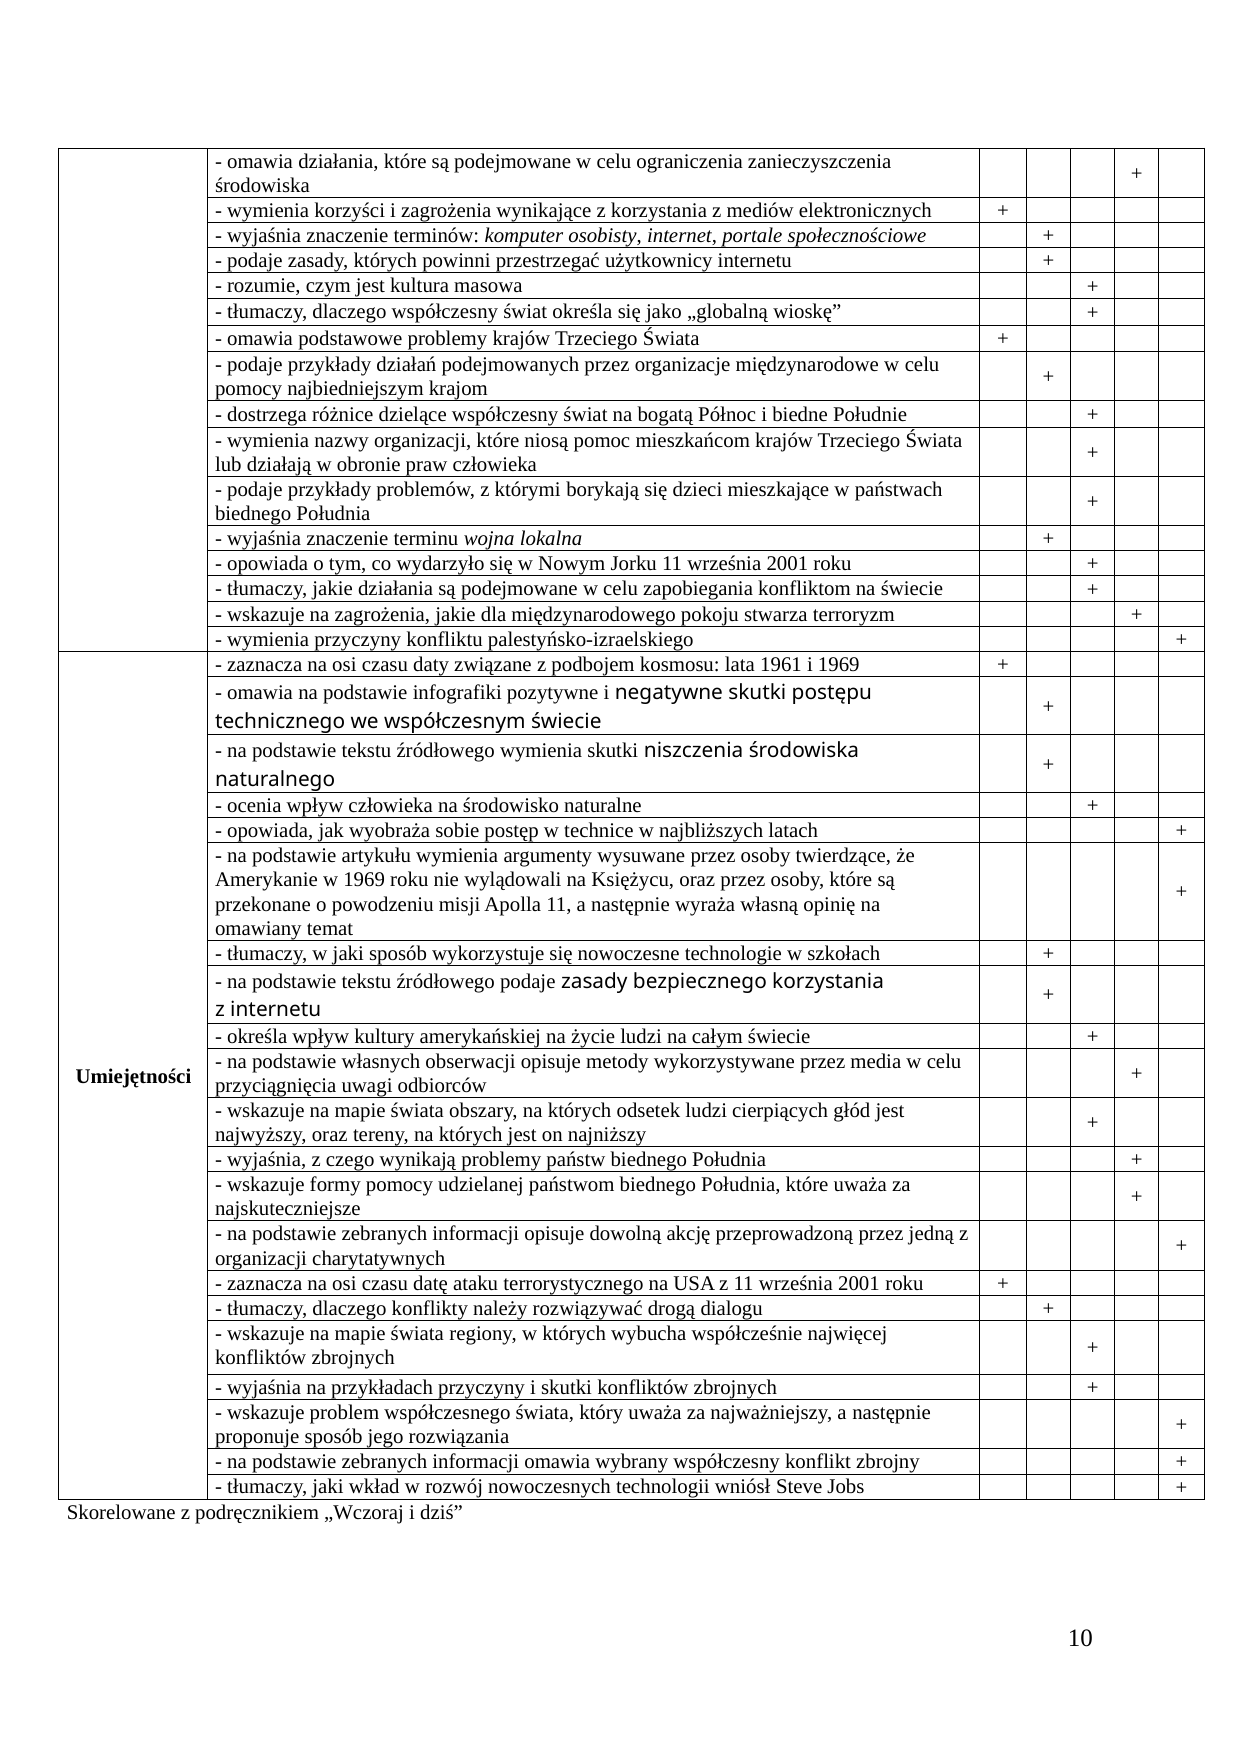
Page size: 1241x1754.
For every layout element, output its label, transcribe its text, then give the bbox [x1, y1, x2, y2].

table_cell [980, 149, 1026, 197]
table_cell [1027, 1375, 1070, 1399]
table_cell - na podstawie tekstu źródłowego podaje zasady bezpiecznego korzystania z internetu [208, 966, 979, 1023]
table_cell [1159, 652, 1204, 676]
table_cell [1159, 1172, 1204, 1220]
table_cell [1115, 793, 1158, 817]
table_cell [1159, 273, 1204, 298]
table_cell [980, 1024, 1026, 1048]
table_cell [1027, 652, 1070, 676]
table_cell [1115, 627, 1158, 651]
table_cell [980, 299, 1026, 324]
table_cell [1159, 477, 1204, 525]
table_cell - zaznacza na osi czasu daty związane z podbojem kosmosu: lata 1961 i 1969 [208, 652, 979, 676]
table_cell + [1027, 1296, 1070, 1320]
table_cell [1027, 551, 1070, 575]
table_cell [1159, 793, 1204, 817]
table_cell [1071, 652, 1114, 676]
table_cell [1159, 1098, 1204, 1146]
table_cell [980, 602, 1026, 626]
table_cell [1159, 551, 1204, 575]
table_cell [1027, 1321, 1070, 1374]
table_cell [1071, 223, 1114, 247]
table_cell - rozumie, czym jest kultura masowa [208, 273, 979, 298]
table_cell [1071, 248, 1114, 272]
table_cell + [1027, 735, 1070, 792]
table_cell - wskazuje na zagrożenia, jakie dla międzynarodowego pokoju stwarza terroryzm [208, 602, 979, 626]
table_cell [1027, 273, 1070, 298]
table_cell [980, 941, 1026, 965]
table_cell - wyjaśnia, z czego wynikają problemy państw biednego Południa [208, 1147, 979, 1171]
table_cell + [1071, 299, 1114, 324]
table_cell - zaznacza na osi czasu datę ataku terrorystycznego na USA z 11 września 2001 roku [208, 1271, 979, 1294]
table_cell [1027, 326, 1070, 351]
table_cell [980, 793, 1026, 817]
table_cell [1115, 326, 1158, 351]
table_cell [980, 1400, 1026, 1448]
table_cell [1159, 1024, 1204, 1048]
table_cell - wskazuje na mapie świata regiony, w których wybucha współcześnie najwięcej konfliktów zbrojnych [208, 1321, 979, 1374]
table_cell + [1159, 818, 1204, 842]
table_cell - omawia podstawowe problemy krajów Trzeciego Świata [208, 326, 979, 351]
table_cell [980, 428, 1026, 476]
table_cell [1115, 1271, 1158, 1294]
table_cell [1159, 1321, 1204, 1374]
table_cell [1115, 273, 1158, 298]
table_cell [1115, 1296, 1158, 1320]
table_cell [1115, 198, 1158, 222]
table_cell - tłumaczy, dlaczego konflikty należy rozwiązywać drogą dialogu [208, 1296, 979, 1320]
table_cell [1027, 818, 1070, 842]
table_cell [980, 1475, 1026, 1499]
table_cell - na podstawie zebranych informacji omawia wybrany współczesny konflikt zbrojny [208, 1449, 979, 1473]
table_cell - na podstawie zebranych informacji opisuje dowolną akcję przeprowadzoną przez jedną z organizacji charytatywnych [208, 1221, 979, 1269]
table_cell [1071, 677, 1114, 734]
table_cell - ocenia wpływ człowieka na środowisko naturalne [208, 793, 979, 817]
table_cell [1071, 1147, 1114, 1171]
table_cell [980, 1449, 1026, 1473]
table_cell - na podstawie własnych obserwacji opisuje metody wykorzystywane przez media w celu przyciągnięcia uwagi odbiorców [208, 1049, 979, 1097]
table_cell [1027, 1400, 1070, 1448]
table_cell [980, 273, 1026, 298]
table_cell [980, 627, 1026, 651]
table_cell - tłumaczy, jaki wkład w rozwój nowoczesnych technologii wniósł Steve Jobs [208, 1475, 979, 1499]
table_cell [1027, 576, 1070, 601]
table_cell + [1159, 843, 1204, 939]
table_cell [980, 401, 1026, 427]
table_cell [980, 843, 1026, 939]
table_cell [1027, 627, 1070, 651]
table_cell [1115, 1449, 1158, 1473]
table_cell + [1027, 941, 1070, 965]
table_cell [1027, 793, 1070, 817]
table_cell [1159, 677, 1204, 734]
table_cell - wskazuje problem współczesnego świata, który uważa za najważniejszy, a następnie proponuje sposób jego rozwiązania [208, 1400, 979, 1448]
table_cell [980, 1098, 1026, 1146]
table_cell + [1027, 677, 1070, 734]
table_cell + [980, 652, 1026, 676]
table_cell [1159, 299, 1204, 324]
table_cell [1159, 326, 1204, 351]
text Skorelowane z podręcznikiem „Wczoraj i dziś” [67, 1500, 1093, 1524]
table_cell [1071, 818, 1114, 842]
table_cell [1115, 941, 1158, 965]
table_cell [1071, 526, 1114, 550]
table_cell [1115, 966, 1158, 1023]
table_cell + [1115, 1049, 1158, 1097]
table_cell - opowiada o tym, co wydarzyło się w Nowym Jorku 11 września 2001 roku [208, 551, 979, 575]
table_cell [1159, 735, 1204, 792]
table_cell [980, 248, 1026, 272]
table_cell - na podstawie artykułu wymienia argumenty wysuwane przez osoby twierdzące, że Amerykanie w 1969 roku nie wylądowali na Księżycu, oraz przez osoby, które są przekonane o powodzeniu misji Apolla 11, a następnie wyraża własną opinię na omawiany temat [208, 843, 979, 939]
table_cell [1159, 526, 1204, 550]
table_cell [1159, 149, 1204, 197]
table_cell - określa wpływ kultury amerykańskiej na życie ludzi na całym świecie [208, 1024, 979, 1048]
table_cell [1115, 1098, 1158, 1146]
table_cell [980, 1296, 1026, 1320]
table_cell + [1071, 273, 1114, 298]
table_cell [980, 966, 1026, 1023]
table_cell + [1071, 1321, 1114, 1374]
table_cell + [1071, 428, 1114, 476]
table_cell [1159, 1049, 1204, 1097]
table_cell - podaje przykłady problemów, z którymi borykają się dzieci mieszkające w państwach biednego Południa [208, 477, 979, 525]
table_cell + [1071, 576, 1114, 601]
table_cell [1115, 1024, 1158, 1048]
table_cell + [1159, 1221, 1204, 1269]
table_cell + [1115, 1172, 1158, 1220]
table_cell + [1159, 1449, 1204, 1473]
table_cell [980, 352, 1026, 400]
table_cell [1115, 352, 1158, 400]
table_cell + [1159, 1475, 1204, 1499]
table_cell [980, 1147, 1026, 1171]
table_cell [1159, 223, 1204, 247]
table_cell [1027, 1449, 1070, 1473]
table_cell - podaje przykłady działań podejmowanych przez organizacje międzynarodowe w celu pomocy najbiedniejszym krajom [208, 352, 979, 400]
table_cell [1115, 428, 1158, 476]
table_cell + [1071, 1375, 1114, 1399]
table_cell [1159, 966, 1204, 1023]
table_cell [1071, 602, 1114, 626]
table_cell - na podstawie tekstu źródłowego wymienia skutki niszczenia środowiska naturalnego [208, 735, 979, 792]
table_cell [1027, 1147, 1070, 1171]
table_cell [1115, 1475, 1158, 1499]
table_cell [1071, 1172, 1114, 1220]
table_cell [59, 149, 207, 651]
table_cell [1071, 1271, 1114, 1294]
table_cell + [980, 1271, 1026, 1294]
table_cell [1071, 843, 1114, 939]
table_cell [1115, 477, 1158, 525]
table_cell - opowiada, jak wyobraża sobie postęp w technice w najbliższych latach [208, 818, 979, 842]
table_cell [980, 1321, 1026, 1374]
table_cell [1027, 1049, 1070, 1097]
table_cell + [1027, 966, 1070, 1023]
table_cell [1027, 1221, 1070, 1269]
table_cell [1071, 1400, 1114, 1448]
table_cell - wyjaśnia znaczenie terminów: komputer osobisty, internet, portale społecznościowe [208, 223, 979, 247]
table_cell [1115, 652, 1158, 676]
table_cell + [1071, 793, 1114, 817]
table_cell [1027, 1271, 1070, 1294]
table_cell [1159, 576, 1204, 601]
table_cell + [1159, 627, 1204, 651]
table_cell [1071, 149, 1114, 197]
table_cell [1027, 198, 1070, 222]
table_cell [980, 551, 1026, 575]
table_cell [1115, 1400, 1158, 1448]
table_cell [1159, 602, 1204, 626]
table_cell + [980, 326, 1026, 351]
table_cell - omawia działania, które są podejmowane w celu ograniczenia zanieczyszczenia środowiska [208, 149, 979, 197]
table_cell + [1027, 248, 1070, 272]
table_cell [980, 1221, 1026, 1269]
table_cell [1071, 966, 1114, 1023]
table_cell [1159, 941, 1204, 965]
table_cell [980, 1049, 1026, 1097]
table_cell [1115, 401, 1158, 427]
table_cell [980, 1172, 1026, 1220]
table_cell + [1071, 1098, 1114, 1146]
table_cell + [1115, 149, 1158, 197]
table_cell + [1071, 477, 1114, 525]
table_cell [1071, 326, 1114, 351]
table_cell + [1027, 223, 1070, 247]
table_cell [980, 526, 1026, 550]
table_cell [1027, 401, 1070, 427]
table_cell - wymienia nazwy organizacji, które niosą pomoc mieszkańcom krajów Trzeciego Świata lub działają w obronie praw człowieka [208, 428, 979, 476]
table_cell [1027, 299, 1070, 324]
table_cell [1071, 1296, 1114, 1320]
table_cell [1071, 1449, 1114, 1473]
table_cell + [1115, 1147, 1158, 1171]
table_cell + [1115, 602, 1158, 626]
table_cell + [1071, 551, 1114, 575]
table_cell - wskazuje na mapie świata obszary, na których odsetek ludzi cierpiących głód jest najwyższy, oraz tereny, na których jest on najniższy [208, 1098, 979, 1146]
table_cell [1071, 1221, 1114, 1269]
table_cell [1115, 526, 1158, 550]
table_cell [1071, 1475, 1114, 1499]
table_cell [1027, 1098, 1070, 1146]
table_cell [1159, 1375, 1204, 1399]
table_cell [1071, 198, 1114, 222]
table_cell [1115, 551, 1158, 575]
table_cell [1027, 1024, 1070, 1048]
table_cell - podaje zasady, których powinni przestrzegać użytkownicy internetu [208, 248, 979, 272]
table_cell [1159, 198, 1204, 222]
table_cell [1159, 1296, 1204, 1320]
table_cell - dostrzega różnice dzielące współczesny świat na bogatą Północ i biedne Południe [208, 401, 979, 427]
table_cell + [1159, 1400, 1204, 1448]
table_cell [1115, 735, 1158, 792]
table_cell [1115, 223, 1158, 247]
table_cell [1159, 1271, 1204, 1294]
table_cell - tłumaczy, dlaczego współczesny świat określa się jako „globalną wioskę” [208, 299, 979, 324]
table_cell [1115, 677, 1158, 734]
table_cell [980, 735, 1026, 792]
table_cell + [1027, 352, 1070, 400]
table_cell [1115, 1221, 1158, 1269]
table_cell - tłumaczy, jakie działania są podejmowane w celu zapobiegania konfliktom na świecie [208, 576, 979, 601]
table_cell - wskazuje formy pomocy udzielanej państwom biednego Południa, które uważa za najskuteczniejsze [208, 1172, 979, 1220]
table_cell + [1071, 401, 1114, 427]
table_cell [1159, 352, 1204, 400]
table_cell [1115, 299, 1158, 324]
table_cell [1159, 248, 1204, 272]
table_cell [1115, 576, 1158, 601]
table_cell + [1071, 1024, 1114, 1048]
table_cell [1027, 428, 1070, 476]
table_cell Umiejętności [59, 652, 207, 1499]
table_cell [980, 818, 1026, 842]
table_cell [1027, 149, 1070, 197]
table_cell [980, 1375, 1026, 1399]
table_cell - omawia na podstawie infografiki pozytywne i negatywne skutki postępu technicznego we współczesnym świecie [208, 677, 979, 734]
table_cell [1071, 941, 1114, 965]
table_cell [1115, 248, 1158, 272]
table_cell [980, 576, 1026, 601]
table_cell [1115, 1321, 1158, 1374]
table_cell + [980, 198, 1026, 222]
table_cell [1115, 818, 1158, 842]
table_cell [980, 677, 1026, 734]
table_cell [980, 223, 1026, 247]
table_cell + [1027, 526, 1070, 550]
table_cell [1115, 1375, 1158, 1399]
table_cell - tłumaczy, w jaki sposób wykorzystuje się nowoczesne technologie w szkołach [208, 941, 979, 965]
table_cell - wyjaśnia znaczenie terminu wojna lokalna [208, 526, 979, 550]
table_cell [1159, 428, 1204, 476]
table_cell [1071, 735, 1114, 792]
table_cell [1027, 602, 1070, 626]
table_cell - wymienia korzyści i zagrożenia wynikające z korzystania z mediów elektronicznych [208, 198, 979, 222]
table_cell [1027, 477, 1070, 525]
table_cell [1027, 843, 1070, 939]
table_cell - wyjaśnia na przykładach przyczyny i skutki konfliktów zbrojnych [208, 1375, 979, 1399]
table_cell [1071, 1049, 1114, 1097]
table_cell [1159, 1147, 1204, 1171]
table_cell [1027, 1172, 1070, 1220]
table_cell [1071, 627, 1114, 651]
table_cell [1027, 1475, 1070, 1499]
table_cell [980, 477, 1026, 525]
table_cell - wymienia przyczyny konfliktu palestyńsko-izraelskiego [208, 627, 979, 651]
table_cell [1071, 352, 1114, 400]
table_cell [1159, 401, 1204, 427]
table_cell [1115, 843, 1158, 939]
